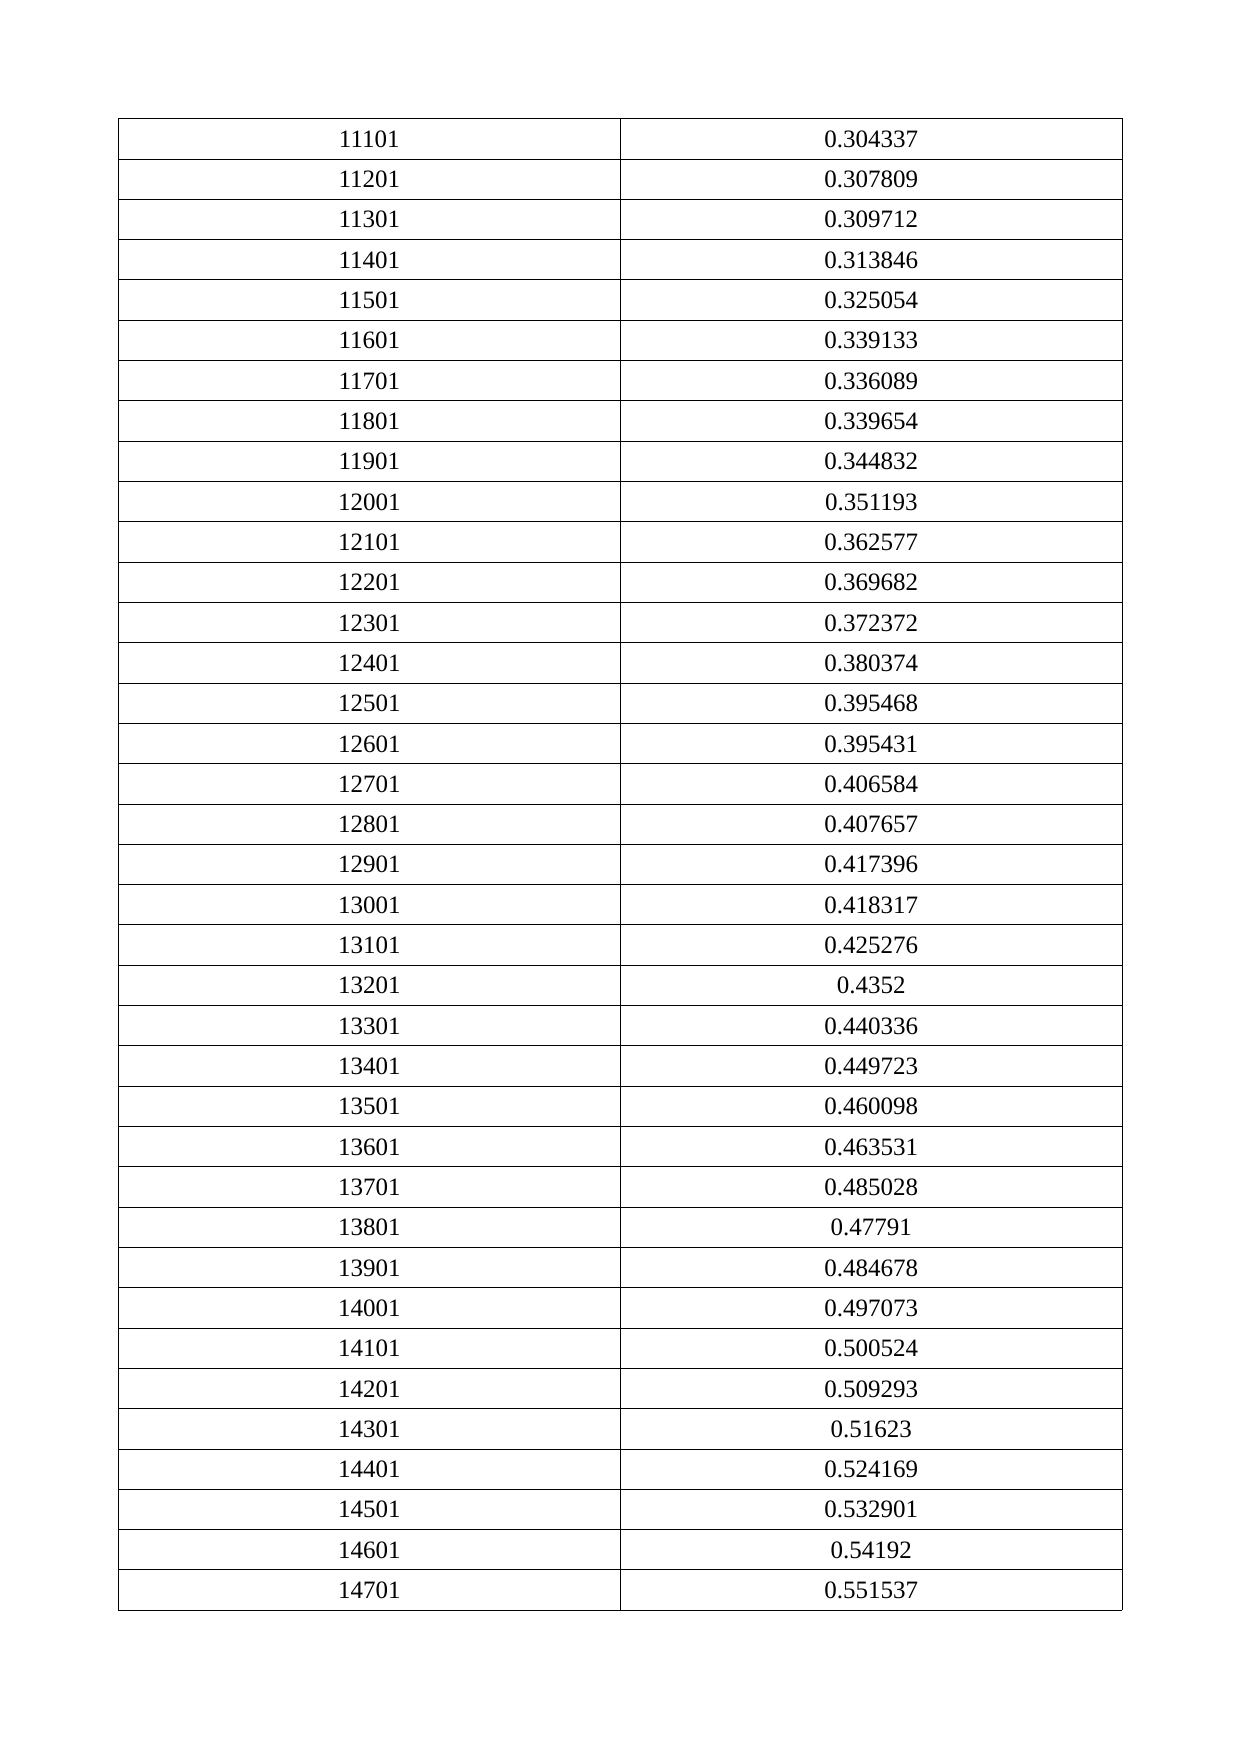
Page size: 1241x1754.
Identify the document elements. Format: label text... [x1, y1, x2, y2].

table_cell 14201 [119, 1369, 620, 1408]
table_cell 14101 [119, 1329, 620, 1368]
table_cell 13701 [119, 1167, 620, 1207]
table_cell 11901 [119, 442, 620, 481]
table_cell 12401 [119, 643, 620, 682]
table_cell 12801 [119, 805, 620, 844]
table_cell 14001 [119, 1288, 620, 1327]
table_cell 13301 [119, 1006, 620, 1045]
table_cell 0.395468 [621, 684, 1122, 723]
table_cell 13601 [119, 1127, 620, 1166]
table_cell 0.380374 [621, 643, 1122, 682]
table_cell 11601 [119, 321, 620, 360]
table_cell 0.307809 [621, 160, 1122, 199]
table_cell 11201 [119, 160, 620, 199]
table_cell 0.339133 [621, 321, 1122, 360]
table_cell 0.485028 [621, 1167, 1122, 1207]
table_cell 0.309712 [621, 200, 1122, 239]
table_cell 0.417396 [621, 845, 1122, 884]
table_cell 0.407657 [621, 805, 1122, 844]
table_cell 0.339654 [621, 401, 1122, 441]
table_cell 14301 [119, 1409, 620, 1448]
table_cell 11501 [119, 280, 620, 320]
table_cell 11801 [119, 401, 620, 441]
table_cell 13401 [119, 1046, 620, 1086]
table_cell 0.509293 [621, 1369, 1122, 1408]
table_cell 0.325054 [621, 280, 1122, 320]
table_cell 0.54192 [621, 1530, 1122, 1569]
table_cell 12901 [119, 845, 620, 884]
table_cell 0.418317 [621, 885, 1122, 924]
table_cell 0.460098 [621, 1087, 1122, 1126]
table_cell 0.304337 [621, 119, 1122, 158]
table_cell 0.351193 [621, 482, 1122, 521]
table_cell 0.344832 [621, 442, 1122, 481]
table_cell 0.51623 [621, 1409, 1122, 1448]
table_cell 11101 [119, 119, 620, 158]
table_cell 13501 [119, 1087, 620, 1126]
table_cell 14601 [119, 1530, 620, 1569]
table_cell 0.313846 [621, 240, 1122, 279]
table_cell 0.484678 [621, 1248, 1122, 1287]
table_cell 0.372372 [621, 603, 1122, 642]
table_cell 11401 [119, 240, 620, 279]
table_cell 12201 [119, 563, 620, 602]
table_cell 0.500524 [621, 1329, 1122, 1368]
table_cell 0.440336 [621, 1006, 1122, 1045]
table_cell 0.497073 [621, 1288, 1122, 1327]
table_cell 11301 [119, 200, 620, 239]
table_cell 0.524169 [621, 1450, 1122, 1489]
table_cell 12101 [119, 522, 620, 562]
table_cell 0.47791 [621, 1208, 1122, 1247]
table_cell 0.4352 [621, 966, 1122, 1005]
table_cell 14401 [119, 1450, 620, 1489]
table_cell 12601 [119, 724, 620, 763]
table_cell 12001 [119, 482, 620, 521]
table_cell 12301 [119, 603, 620, 642]
table_cell 13801 [119, 1208, 620, 1247]
table_cell 0.362577 [621, 522, 1122, 562]
table_cell 0.449723 [621, 1046, 1122, 1086]
table_cell 0.336089 [621, 361, 1122, 400]
table_cell 12701 [119, 764, 620, 803]
table_cell 0.463531 [621, 1127, 1122, 1166]
table_cell 13101 [119, 925, 620, 965]
table_cell 13001 [119, 885, 620, 924]
table_cell 12501 [119, 684, 620, 723]
table_cell 14701 [119, 1570, 620, 1610]
table_cell 0.532901 [621, 1490, 1122, 1529]
table_cell 14501 [119, 1490, 620, 1529]
table_cell 13901 [119, 1248, 620, 1287]
table_cell 0.369682 [621, 563, 1122, 602]
table_cell 0.395431 [621, 724, 1122, 763]
table_cell 11701 [119, 361, 620, 400]
table_cell 0.425276 [621, 925, 1122, 965]
table_cell 13201 [119, 966, 620, 1005]
table_cell 0.406584 [621, 764, 1122, 803]
table_cell 0.551537 [621, 1570, 1122, 1610]
